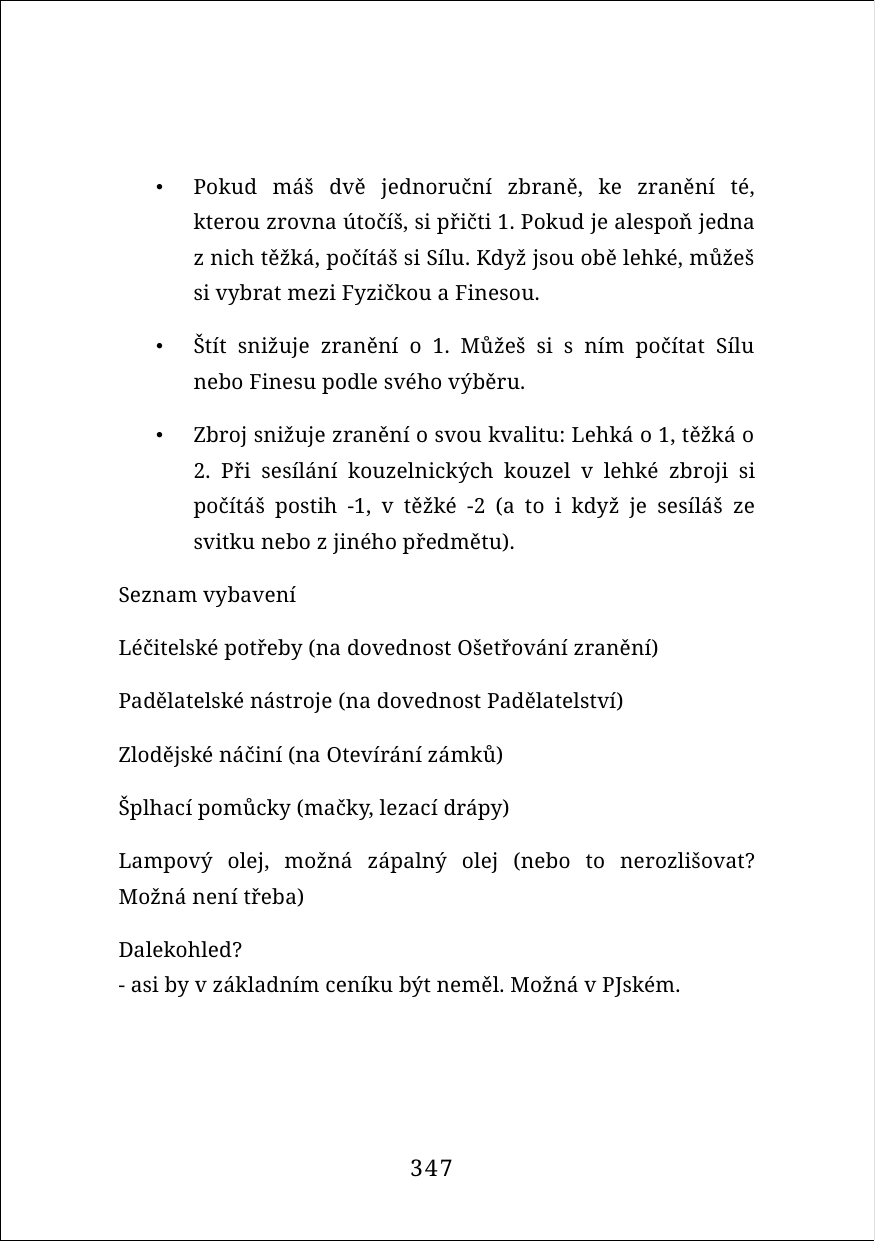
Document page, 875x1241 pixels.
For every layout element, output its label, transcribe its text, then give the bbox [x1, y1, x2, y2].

text Dalekohled? - asi by v základním ceníku být neměl. Možná v PJském. [118, 935, 756, 999]
text Šplhací pomůcky (mačky, lezací drápy) [118, 793, 756, 821]
text Lampový olej, možná zápalný olej (nebo to nerozlišovat? Možná není třeba) [118, 846, 756, 910]
text Padělatelské nástroje (na dovednost Padělatelství) [118, 687, 756, 715]
text Léčitelské potřeby (na dovednost Ošetřování zranění) [118, 633, 756, 662]
list Pokud máš dvě jednoruční zbraně, ke zranění té, kterou zrovna útočíš, si přičti 1. Pokud je alespoň jedna z nich těžká, počítáš si Sílu. Když jsou obě lehké, můžeš si vybrat mezi Fyzičkou a Finesou. [156, 172, 756, 307]
text Seznam vybavení [118, 580, 756, 608]
text Zlodějské náčiní (na Otevírání zámků) [118, 740, 756, 768]
list Zbroj snižuje zranění o svou kvalitu: Lehká o 1, těžká o 2. Při sesílání kouzelnických kouzel v lehké zbroji si počítáš postih -1, v těžké -2 (a to i když je sesíláš ze svitku nebo z jiného předmětu). [156, 420, 756, 555]
list Štít snižuje zranění o 1. Můžeš si s ním počítat Sílu nebo Finesu podle svého výběru. [156, 332, 756, 396]
